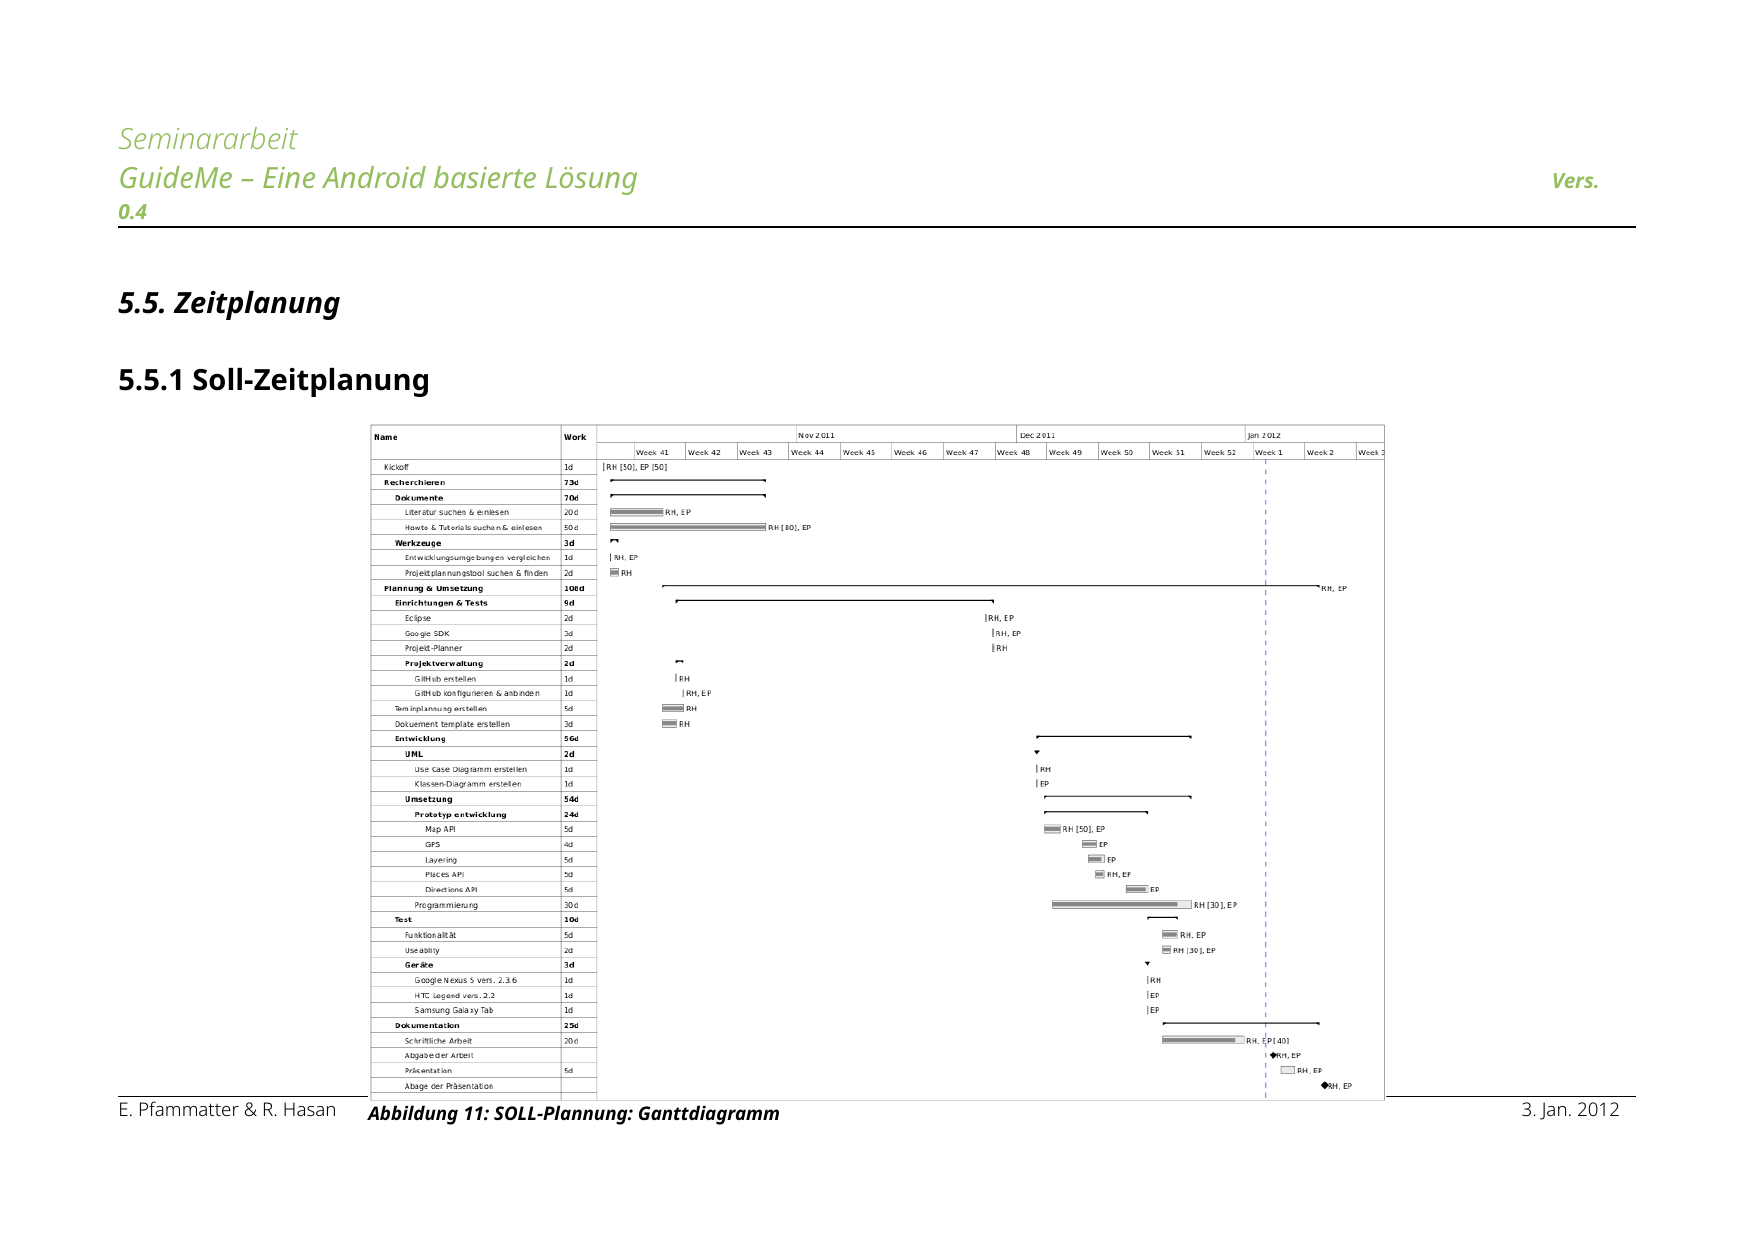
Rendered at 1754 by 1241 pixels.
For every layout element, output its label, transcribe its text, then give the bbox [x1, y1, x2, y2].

text Abbildung 11: SOLL-Plannung: Ganttdiagramm [368, 1101, 1386, 1126]
picture [368, 424, 1387, 1101]
subtitle 5.5. Zeitplanung [118, 282, 1636, 322]
subtitle 5.5.1 Soll-Zeitplanung [118, 360, 1636, 399]
